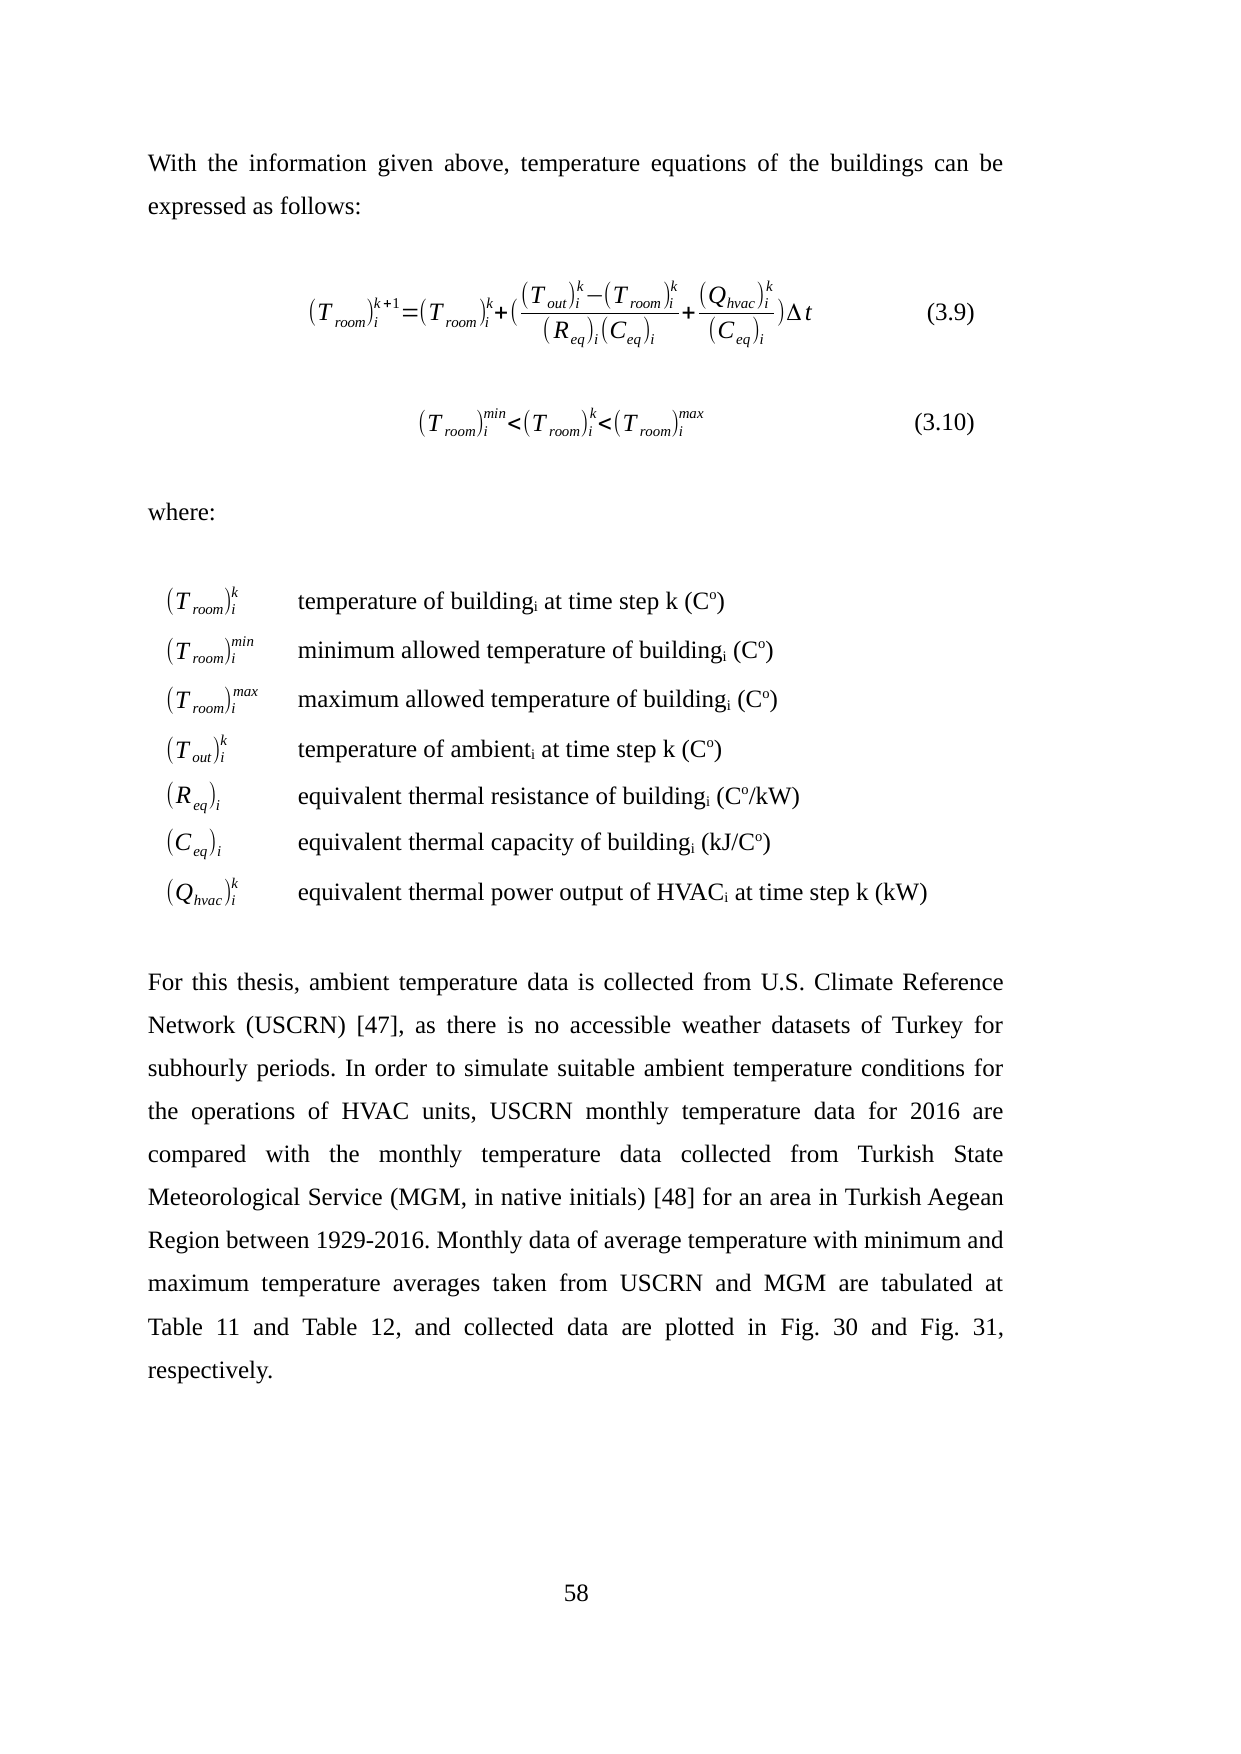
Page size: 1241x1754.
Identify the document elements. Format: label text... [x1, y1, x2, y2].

text maximum allowed temperature of buildingi (Co) [148, 682, 1004, 717]
text For this thesis, ambient temperature data is collected from U.S. Climate Reference Network (USCRN) [47], as there is no accessible weather datasets of Turkey for subhourly periods. In order to simulate suitable ambient temperature conditions for the operations of HVAC units, USCRN monthly temperature data for 2016 are compared with the monthly temperature data collected from Turkish State Meteorological Service (MGM, in native initials) [48] for an area in Turkish Aegean Region between 1929-2016. Monthly data of average temperature with minimum and maximum temperature averages taken from USCRN and MGM are tabulated at Table 11 and Table 12, and collected data are plotted in Fig. 30 and Fig. 31, respectively. [148, 967, 1004, 1383]
text equivalent thermal capacity of buildingi (kJ/Co) [148, 827, 1004, 860]
text temperature of buildingi at time step k (Co) [148, 583, 1004, 618]
text temperature of ambienti at time step k (Co) [148, 731, 1004, 766]
text where: [148, 497, 1004, 526]
text equivalent thermal power output of HVACi at time step k (kW) [148, 874, 1004, 909]
text minimum allowed temperature of buildingi (Co) [148, 633, 1004, 668]
text (3.9) [148, 277, 1004, 347]
text (3.10) [148, 405, 1004, 440]
text With the information given above, temperature equations of the buildings can be expressed as follows: [148, 148, 1004, 219]
text equivalent thermal resistance of buildingi (Co/kW) [148, 781, 1004, 813]
